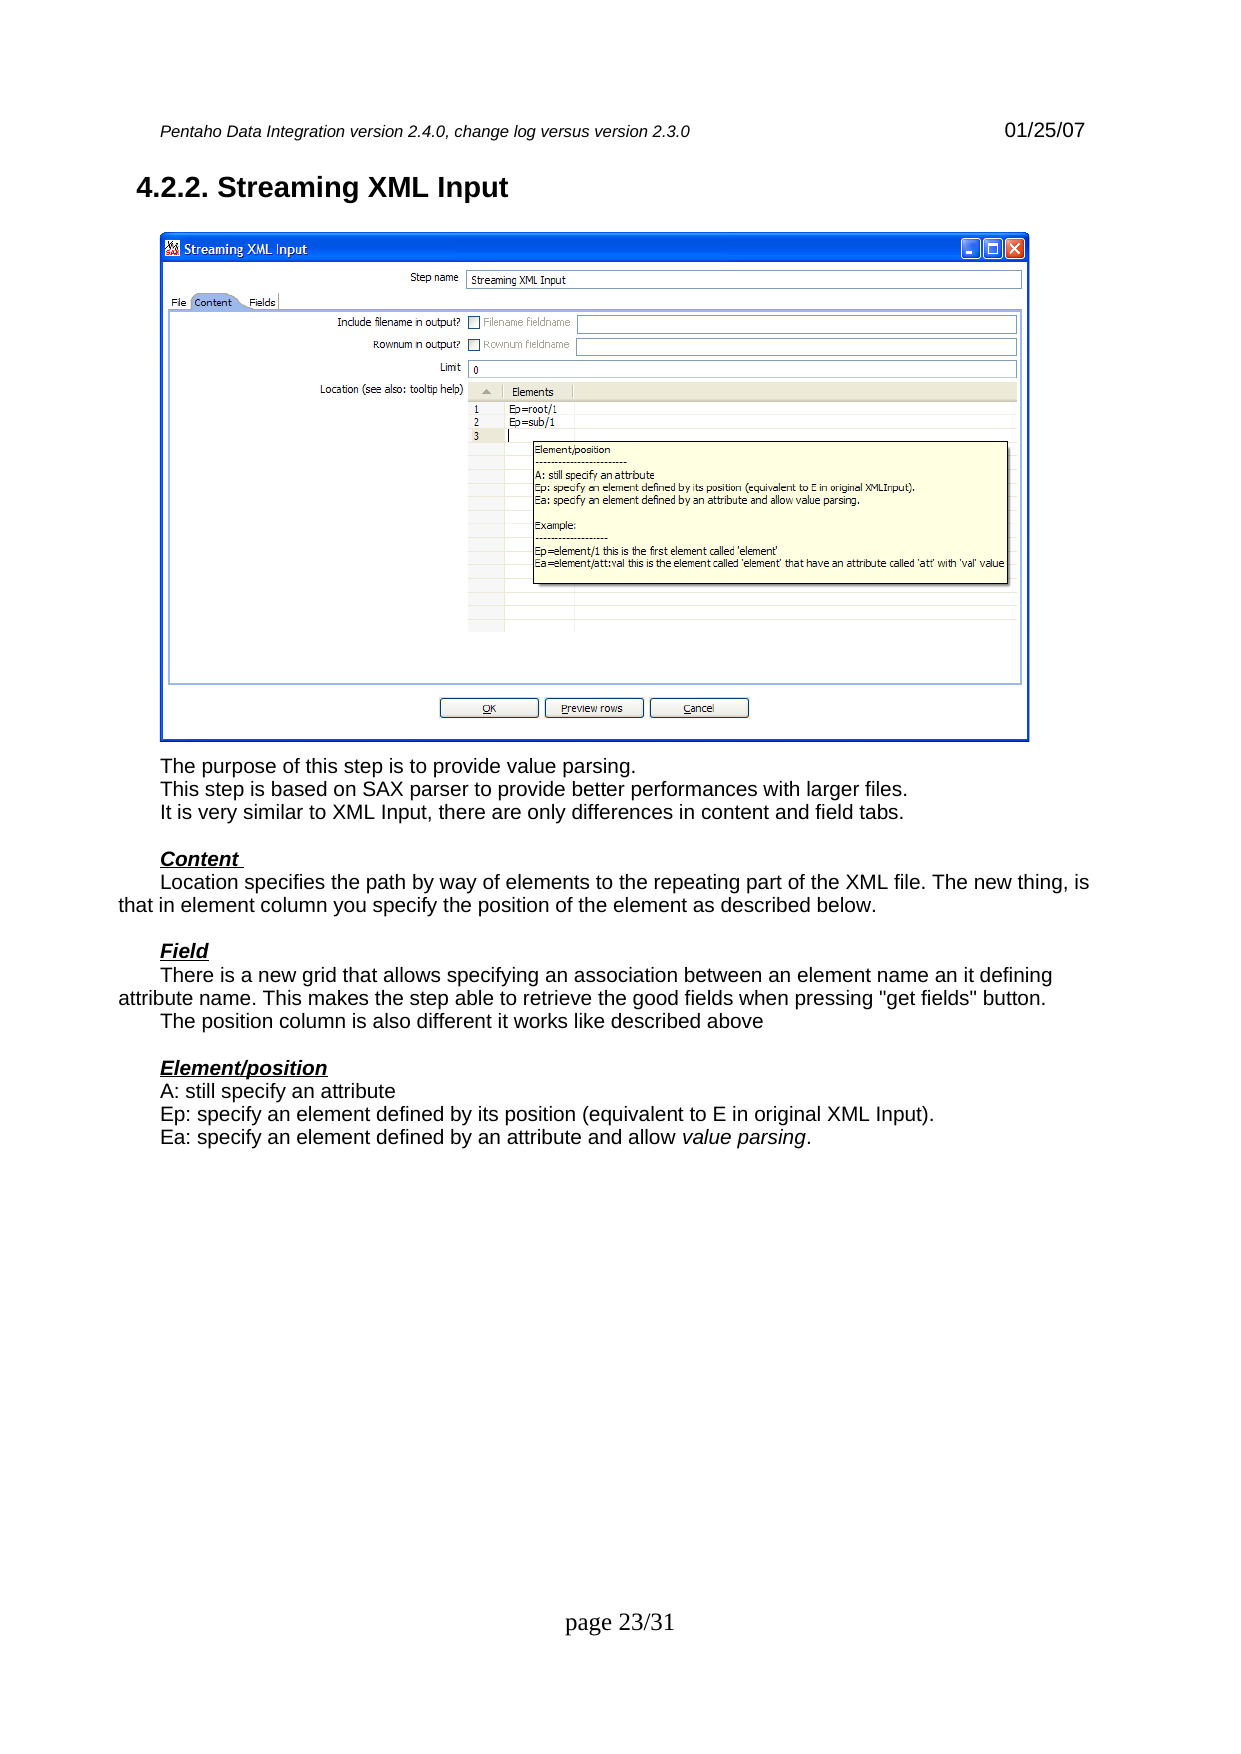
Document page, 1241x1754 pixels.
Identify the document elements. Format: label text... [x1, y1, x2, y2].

text A: still specify an attribute [118, 1079, 1122, 1103]
text The position column is also different it works like described above [118, 1010, 1122, 1033]
text Location specifies the path by way of elements to the repeating part of the XML file. The new thing, is that in element column you specify the position of the element as described below. [118, 870, 1122, 917]
picture [159, 232, 1030, 742]
text Element/position [118, 1056, 1122, 1079]
text Content [118, 847, 1122, 870]
text There is a new grid that allows specifying an association between an element name an it defining attribute name. This makes the step able to retrieve the good fields when pressing "get fields" button. [118, 963, 1122, 1010]
text Ep: specify an element defined by its position (equivalent to E in original XML Input). [118, 1103, 1122, 1126]
subtitle Streaming XML Input [136, 171, 1122, 203]
text It is very similar to XML Input, there are only differences in content and field tabs. [118, 801, 1122, 824]
text Field [118, 940, 1122, 963]
text The purpose of this step is to provide value parsing. [118, 754, 1122, 777]
text Ea: specify an element defined by an attribute and allow value parsing. [118, 1126, 1122, 1149]
text This step is based on SAX parser to provide better performances with larger files. [118, 777, 1122, 801]
